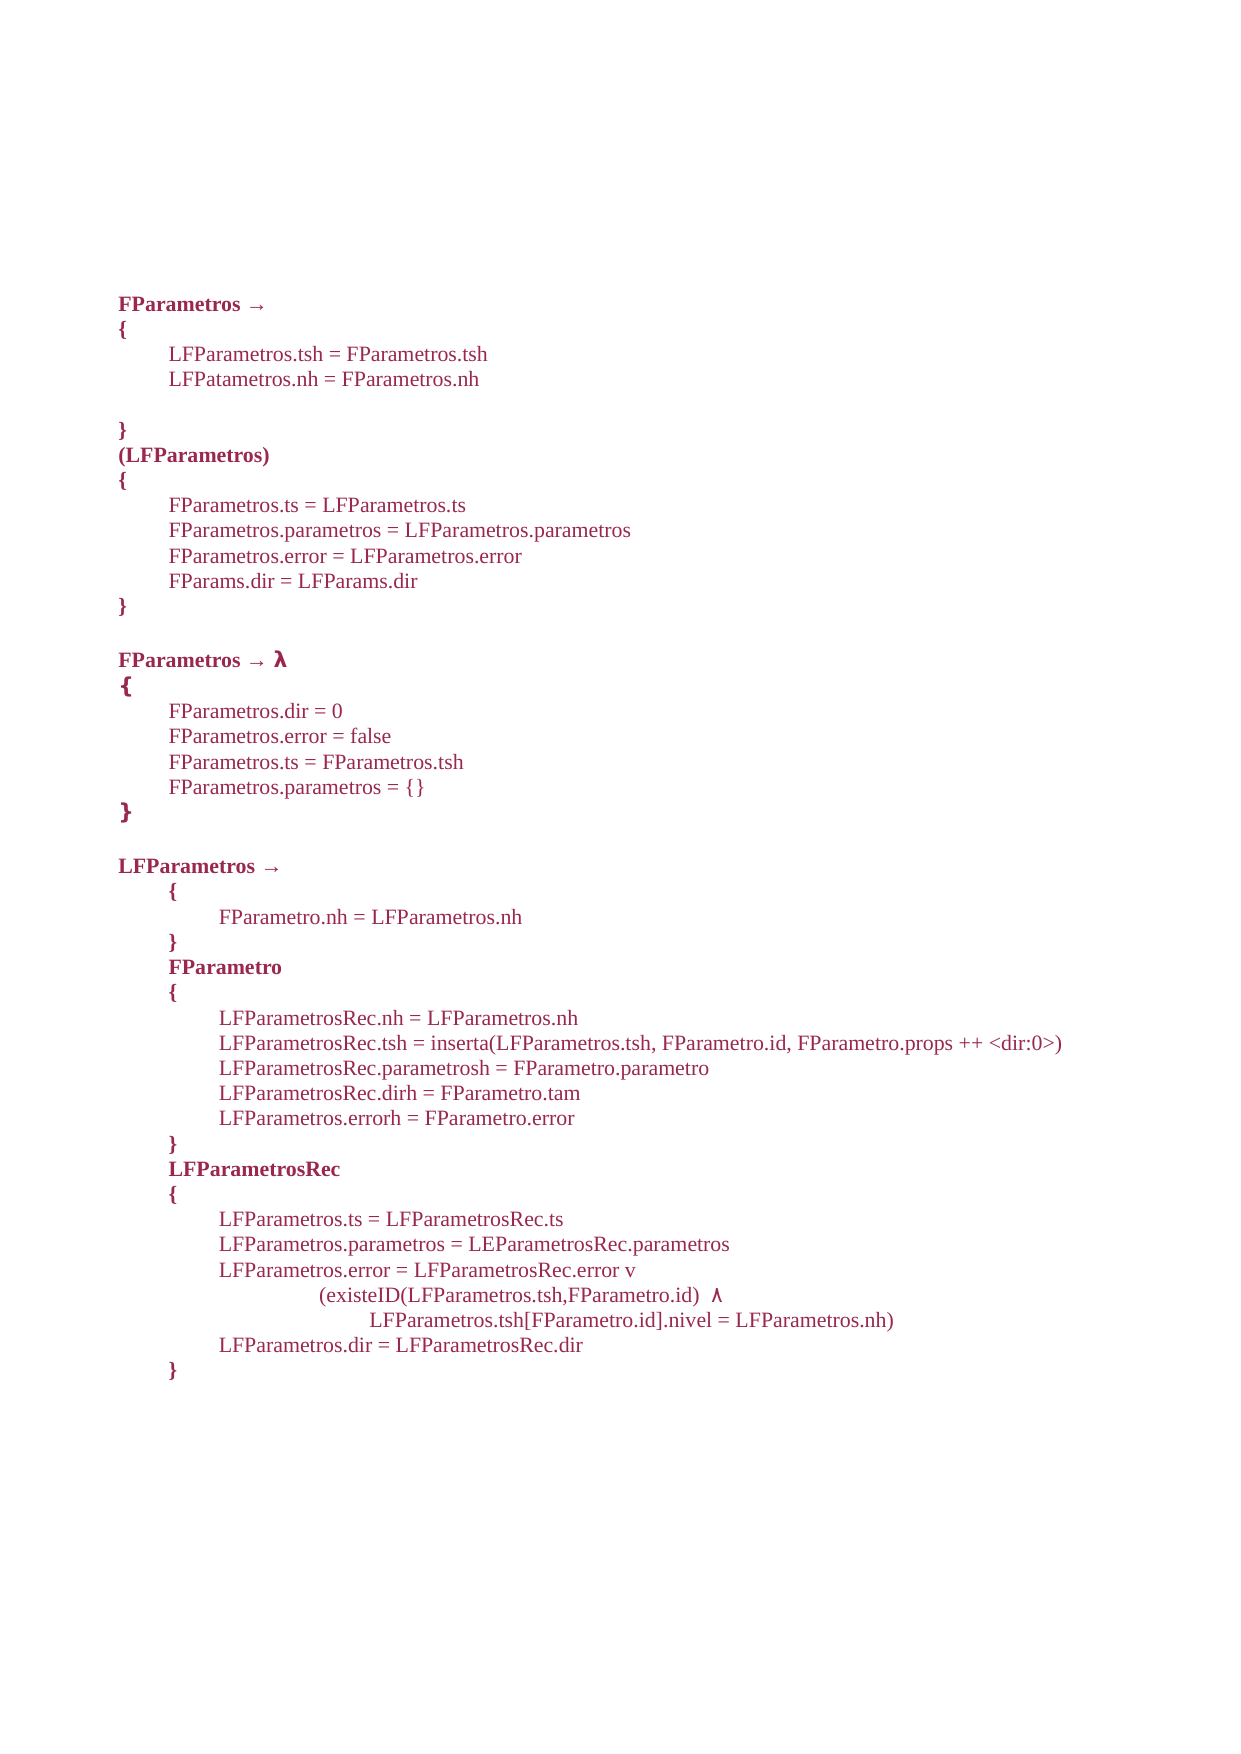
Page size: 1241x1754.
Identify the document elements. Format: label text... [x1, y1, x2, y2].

text LFParametrosRec.dirh = FParametro.tam [168, 1080, 1122, 1105]
text FParametros → λ [118, 647, 1122, 673]
text LFParametrosRec.tsh = inserta(LFParametros.tsh, FParametro.id, FParametro.props ++ <dir:0>) [168, 1030, 1122, 1055]
text FParametro [168, 954, 1122, 979]
text FParametros.dir = 0 [118, 698, 1122, 723]
text FParametros.ts = FParametros.tsh [118, 749, 1122, 774]
text LFParametros.error = LFParametrosRec.error v (existeID(LFParametros.tsh,FParametro.id) ٨ LFParametros.tsh[FParametro.id].nivel = LFParametros.nh) [168, 1257, 1122, 1332]
text LFParametros.parametros = LEParametrosRec.parametros [168, 1231, 1122, 1257]
text } [118, 417, 1122, 442]
text FParametros → [118, 291, 1122, 316]
text { [118, 467, 1122, 492]
text LFParametrosRec.nh = LFParametros.nh [168, 1004, 1122, 1030]
text LFParametros.dir = LFParametrosRec.dir [168, 1332, 1122, 1357]
text FParametro.nh = LFParametros.nh [168, 904, 1122, 929]
text { [118, 316, 1122, 341]
text (LFParametros) [118, 442, 1122, 467]
text FParametros.error = LFParametros.error [118, 543, 1122, 568]
text { [168, 878, 1122, 904]
text } [168, 1357, 1122, 1383]
text LFParametrosRec [168, 1156, 1122, 1181]
text LFParametros.errorh = FParametro.error [168, 1105, 1122, 1131]
text FParametros.ts = LFParametros.ts [118, 492, 1122, 517]
text FParametros.parametros = LFParametros.parametros [118, 517, 1122, 543]
text LFParametros → [118, 853, 1122, 878]
text LFParametros.tsh = FParametros.tsh [118, 341, 1122, 366]
text { [118, 673, 1122, 698]
text } [168, 929, 1122, 954]
text LFPatametros.nh = FParametros.nh [118, 366, 1122, 391]
text FParams.dir = LFParams.dir [118, 568, 1122, 593]
text } [168, 1131, 1122, 1156]
text } [118, 593, 1122, 618]
text FParametros.parametros = {} [118, 774, 1122, 799]
text LFParametros.ts = LFParametrosRec.ts [168, 1206, 1122, 1231]
text LFParametrosRec.parametrosh = FParametro.parametro [168, 1055, 1122, 1080]
text FParametros.error = false [118, 723, 1122, 749]
text } [118, 799, 1122, 824]
text { [168, 1181, 1122, 1206]
text { [168, 979, 1122, 1004]
